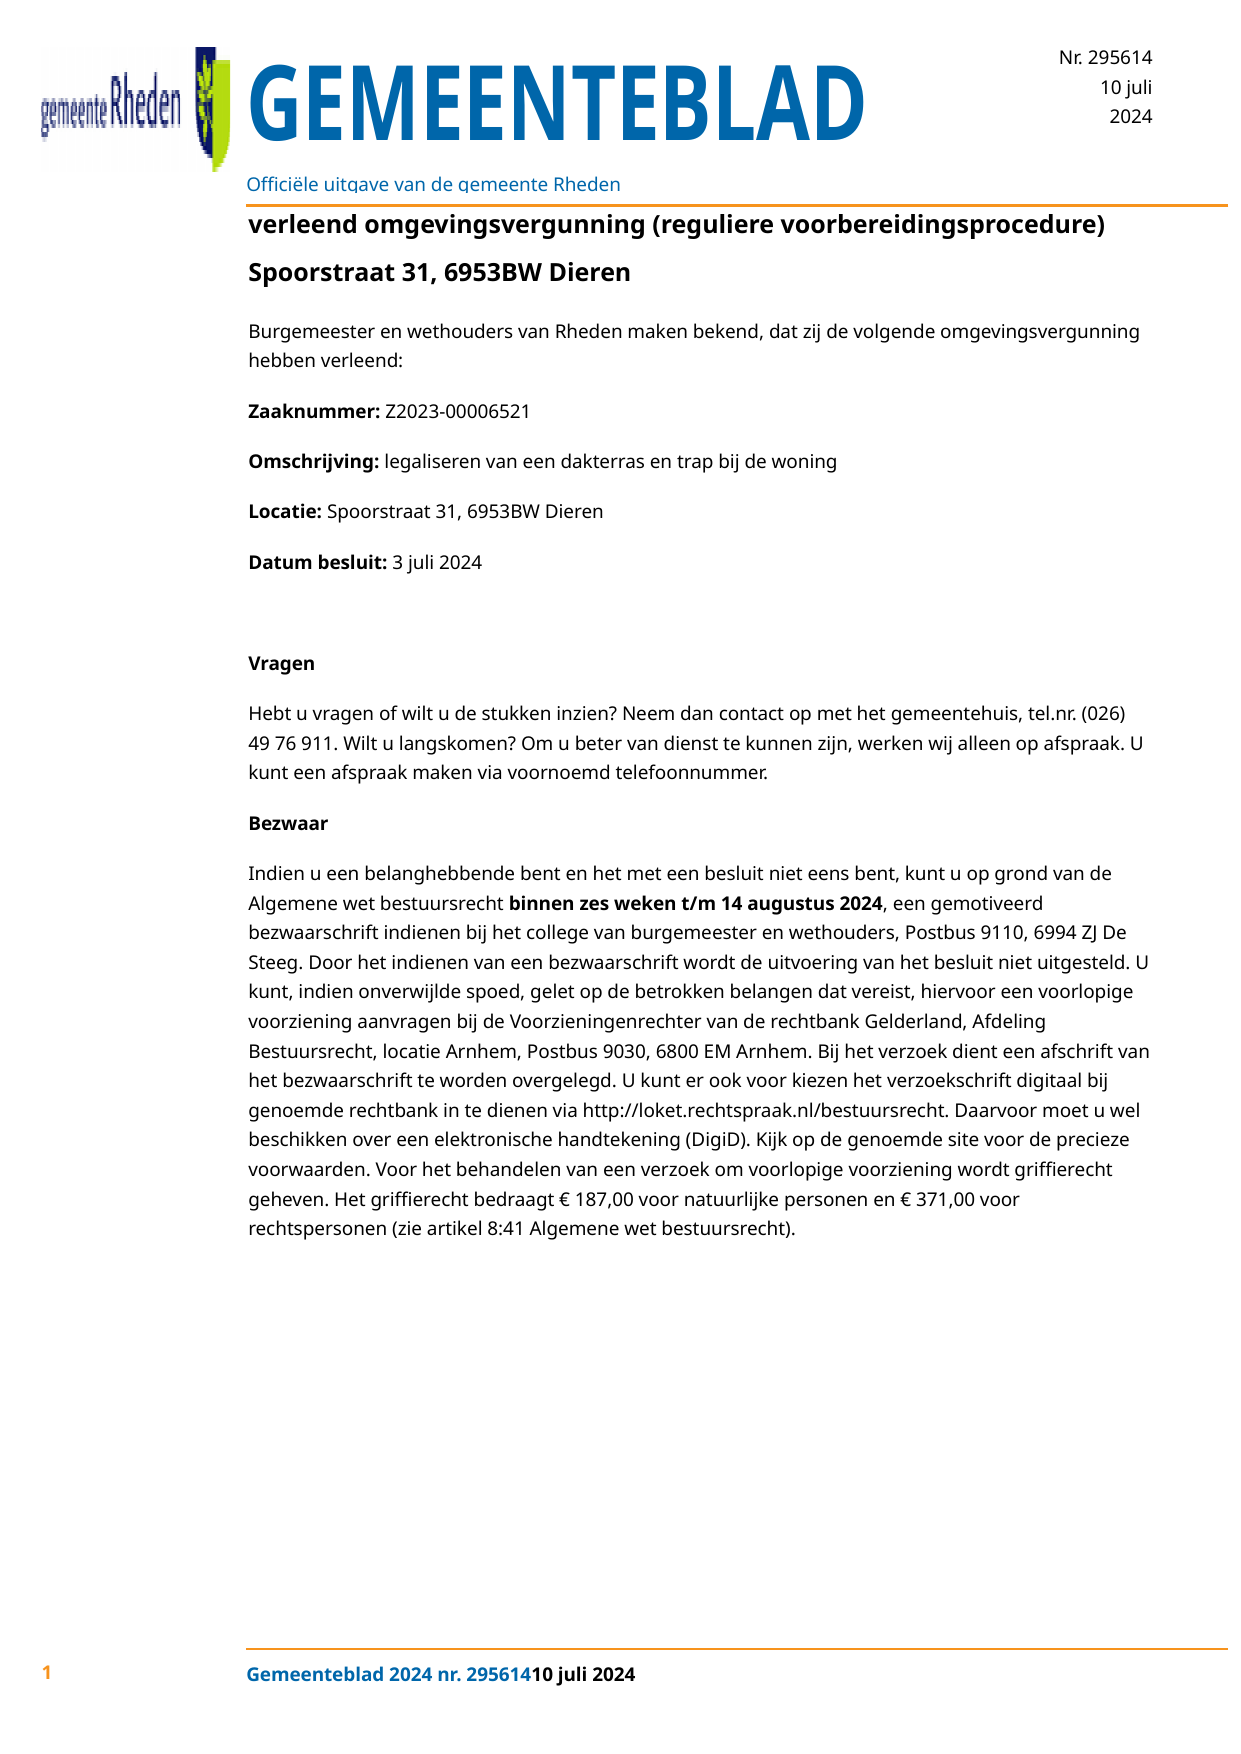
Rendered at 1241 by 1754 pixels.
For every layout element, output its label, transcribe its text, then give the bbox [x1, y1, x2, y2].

text Zaaknummer: Z2023-00006521 [248, 398, 1152, 424]
picture [41, 47, 231, 172]
text Hebt u vragen of wilt u de stukken inzien? Neem dan contact op met het gemeentehuis, tel.nr. (026) 49 76 911. Wilt u langskomen? Om u beter van dienst te kunnen zijn, werken wij alleen op afspraak. U kunt een afspraak maken via voornoemd telefoonnummer. [248, 700, 1152, 785]
text Locatie: Spoorstraat 31, 6953BW Dieren [248, 499, 1152, 524]
text Vragen [248, 650, 1152, 676]
text Omschrijving: legaliseren van een dakterras en trap bij de woning [248, 448, 1152, 474]
text verleend omgevingsvergunning (reguliere voorbereidingsprocedure) Spoorstraat 31, 6953BW Dieren [248, 207, 1152, 288]
text Indien u een belanghebbende bent en het met een besluit niet eens bent, kunt u op grond van de Algemene wet bestuursrecht binnen zes weken t/m 14 augustus 2024, een gemotiveerd bezwaarschrift indienen bij het college van burgemeester en wethouders, Postbus 9110, 6994 ZJ De Steeg. Door het indienen van een bezwaarschrift wordt de uitvoering van het besluit niet uitgesteld. U kunt, indien onverwijlde spoed, gelet op de betrokken belangen dat vereist, hiervoor een voorlopige voorziening aanvragen bij de Voorzieningenrechter van de rechtbank Gelderland, Afdeling Bestuursrecht, locatie Arnhem, Postbus 9030, 6800 EM Arnhem. Bij het verzoek dient een afschrift van het bezwaarschrift te worden overgelegd. U kunt er ook voor kiezen het verzoekschrift digitaal bij genoemde rechtbank in te dienen via http://loket.rechtspraak.nl/bestuursrecht. Daarvoor moet u wel beschikken over een elektronische handtekening (DigiD). Kijk op de genoemde site voor de precieze voorwaarden. Voor het behandelen van een verzoek om voorlopige voorziening wordt griffierecht geheven. Het griffierecht bedraagt € 187,00 voor natuurlijke personen en € 371,00 voor rechtspersonen (zie artikel 8:41 Algemene wet bestuursrecht). [248, 860, 1152, 1241]
text Datum besluit: 3 juli 2024 [248, 549, 1152, 575]
text Bezwaar [248, 810, 1152, 836]
text Burgemeester en wethouders van Rheden maken bekend, dat zij de volgende omgevingsvergunning hebben verleend: [248, 318, 1152, 373]
